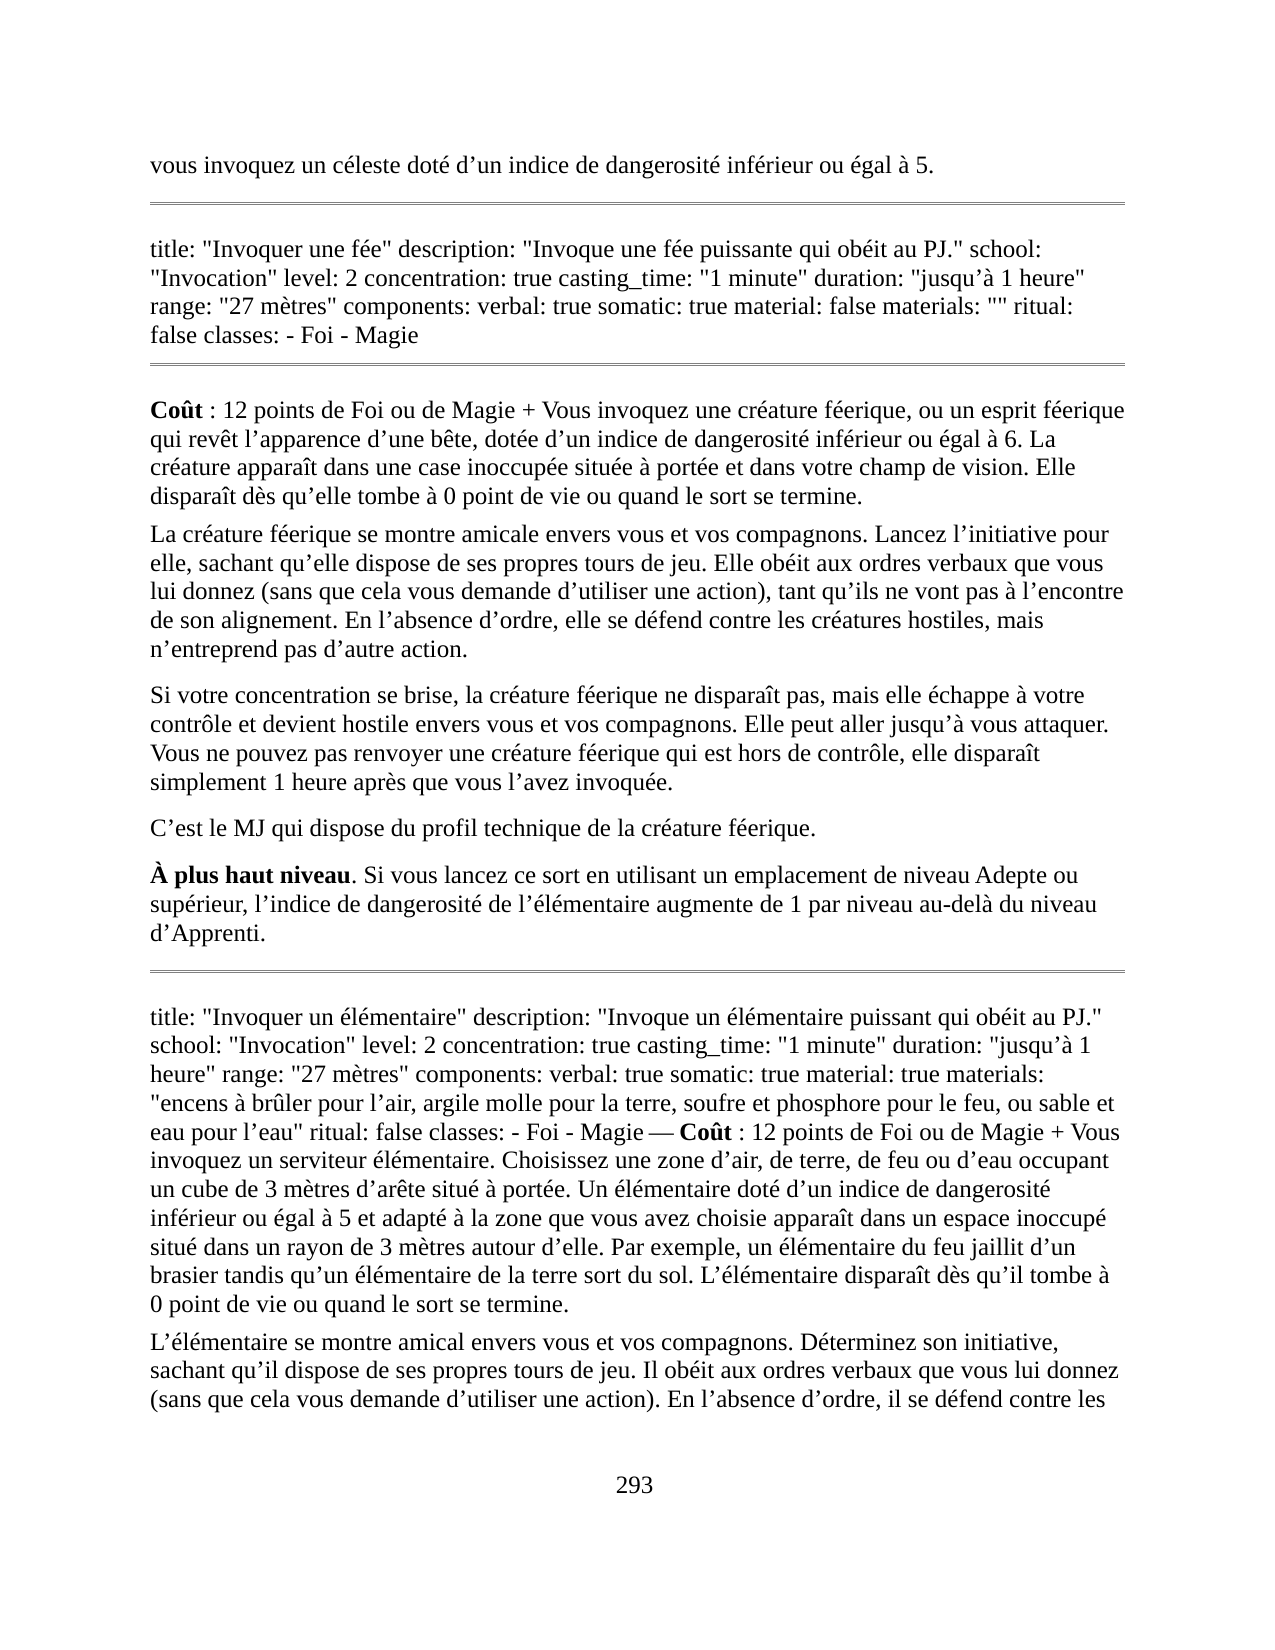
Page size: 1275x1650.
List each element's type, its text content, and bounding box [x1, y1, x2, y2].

text C’est le MJ qui dispose du profil technique de la créature féerique. [150, 813, 1125, 842]
text Coût : 12 points de Foi ou de Magie + Vous invoquez une créature féerique, ou un esprit féerique qui revêt l’apparence d’une bête, dotée d’un indice de dangerosité inférieur ou égal à 6. La créature apparaît dans une case inoccupée située à portée et dans votre champ de vision. Elle disparaît dès qu’elle tombe à 0 point de vie ou quand le sort se termine. [150, 395, 1125, 510]
text À plus haut niveau. Si vous lancez ce sort en utilisant un emplacement de niveau Adepte ou supérieur, l’indice de dangerosité de l’élémentaire augmente de 1 par niveau au-delà du niveau d’Apprenti. [150, 860, 1125, 946]
text Si votre concentration se brise, la créature féerique ne disparaît pas, mais elle échappe à votre contrôle et devient hostile envers vous et vos compagnons. Elle peut aller jusqu’à vous attaquer. Vous ne pouvez pas renvoyer une créature féerique qui est hors de contrôle, elle disparaît simplement 1 heure après que vous l’avez invoquée. [150, 681, 1125, 796]
text L’élémentaire se montre amical envers vous et vos compagnons. Déterminez son initiative, sachant qu’il dispose de ses propres tours de jeu. Il obéit aux ordres verbaux que vous lui donnez (sans que cela vous demande d’utiliser une action). En l’absence d’ordre, il se défend contre les [150, 1327, 1125, 1413]
text title: "Invoquer une fée" description: "Invoque une fée puissante qui obéit au PJ." school: "Invocation" level: 2 concentration: true casting_time: "1 minute" duration: "jusqu’à 1 heure" range: "27 mètres" components: verbal: true somatic: true material: false materials: "" ritual: false classes: - Foi - Magie [150, 234, 1125, 349]
text title: "Invoquer un élémentaire" description: "Invoque un élémentaire puissant qui obéit au PJ." school: "Invocation" level: 2 concentration: true casting_time: "1 minute" duration: "jusqu’à 1 heure" range: "27 mètres" components: verbal: true somatic: true material: true materials: "encens à brûler pour l’air, argile molle pour la terre, soufre et phosphore pour le feu, ou sable et eau pour l’eau" ritual: false classes: - Foi - Magie — Coût : 12 points de Foi ou de Magie + Vous invoquez un serviteur élémentaire. Choisissez une zone d’air, de terre, de feu ou d’eau occupant un cube de 3 mètres d’arête situé à portée. Un élémentaire doté d’un indice de dangerosité inférieur ou égal à 5 et adapté à la zone que vous avez choisie apparaît dans un espace inoccupé situé dans un rayon de 3 mètres autour d’elle. Par exemple, un élémentaire du feu jaillit d’un brasier tandis qu’un élémentaire de la terre sort du sol. L’élémentaire disparaît dès qu’il tombe à 0 point de vie ou quand le sort se termine. [150, 1002, 1125, 1318]
text La créature féerique se montre amicale envers vous et vos compagnons. Lancez l’initiative pour elle, sachant qu’elle dispose de ses propres tours de jeu. Elle obéit aux ordres verbaux que vous lui donnez (sans que cela vous demande d’utiliser une action), tant qu’ils ne vont pas à l’encontre de son alignement. En l’absence d’ordre, elle se défend contre les créatures hostiles, mais n’entreprend pas d’autre action. [150, 519, 1125, 663]
text vous invoquez un céleste doté d’un indice de dangerosité inférieur ou égal à 5. [150, 150, 1125, 179]
